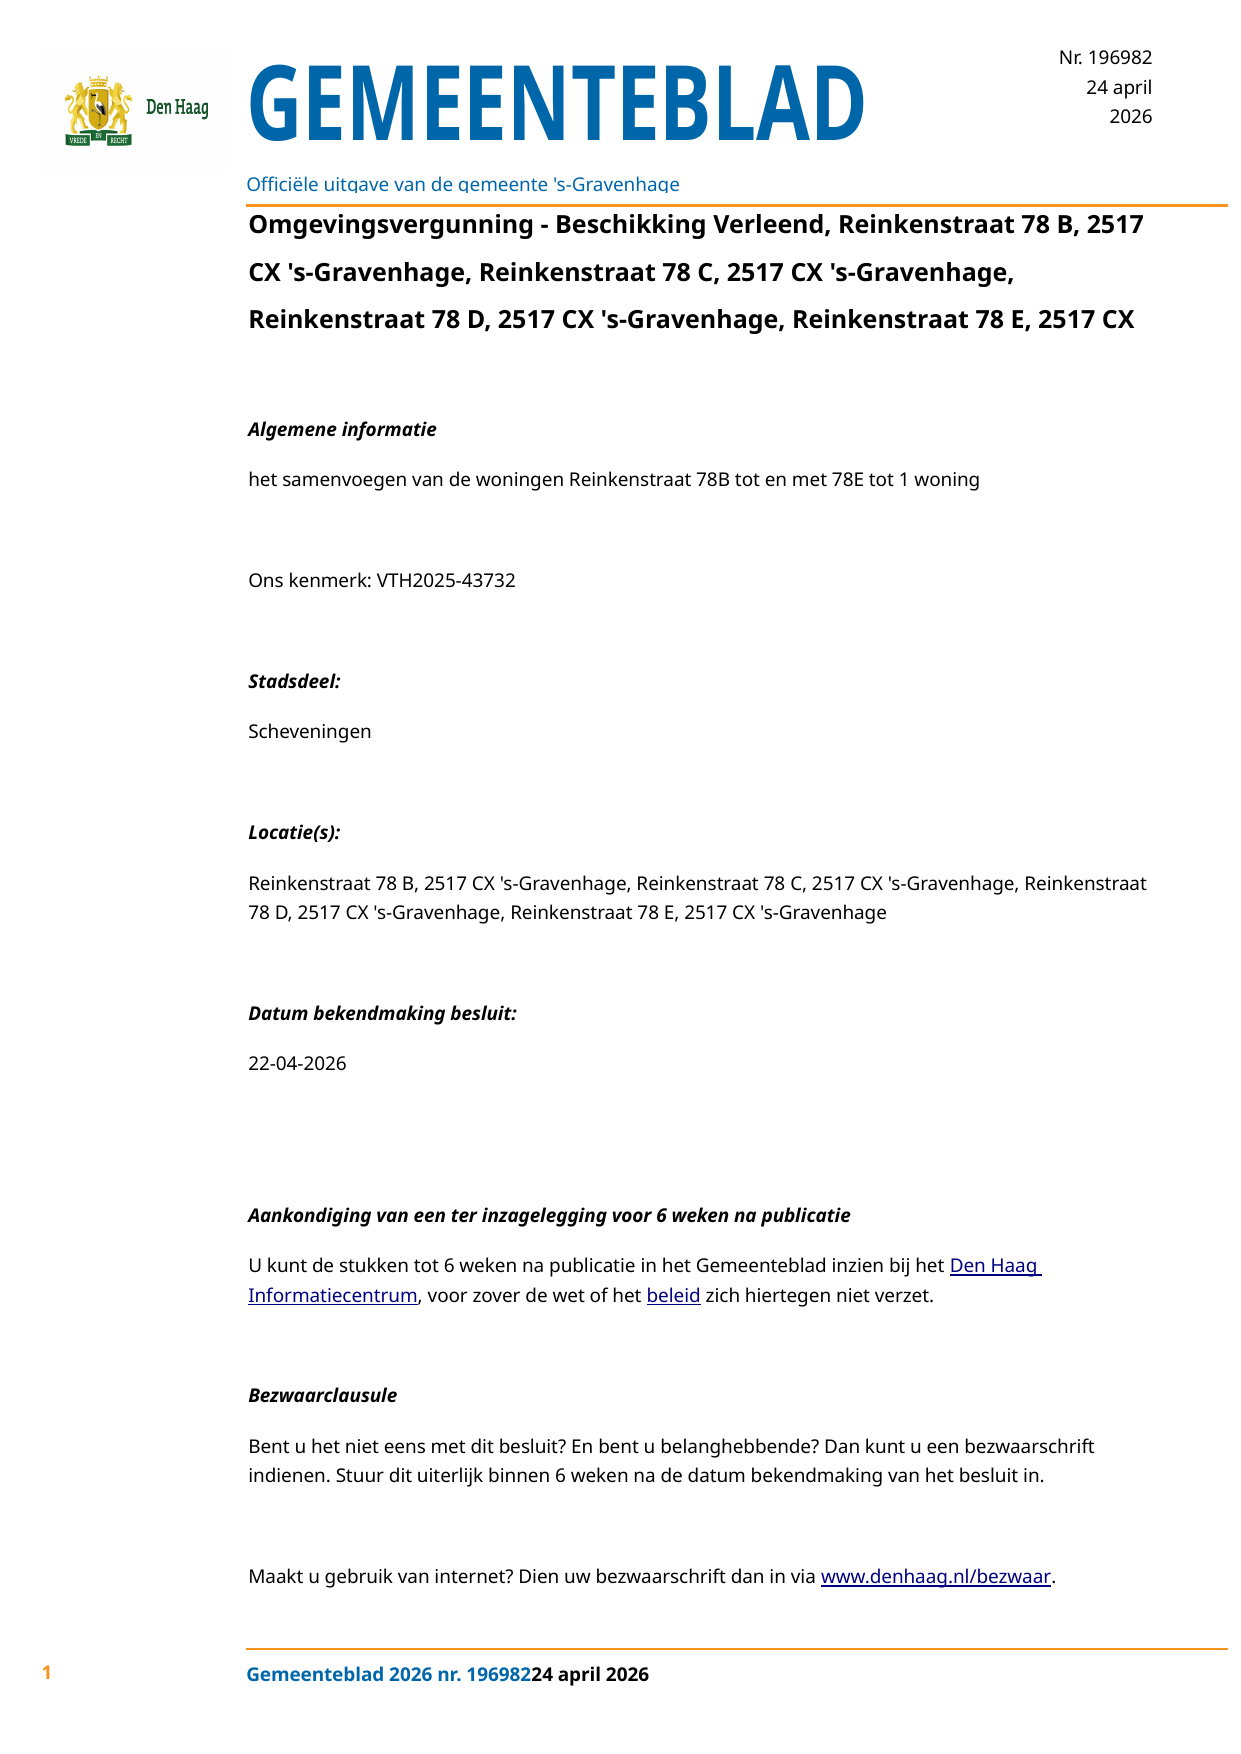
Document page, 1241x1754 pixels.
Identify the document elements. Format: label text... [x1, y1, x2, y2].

text Maakt u gebruik van internet? Dien uw bezwaarschrift dan in via www.denhaag.nl/bezwaar. [248, 1563, 1152, 1589]
text Ons kenmerk: VTH2025-43732 [248, 567, 1152, 593]
text Locatie(s): [248, 819, 1152, 845]
text Scheveningen [248, 718, 1152, 744]
text Reinkenstraat 78 B, 2517 CX 's-Gravenhage, Reinkenstraat 78 C, 2517 CX 's-Gravenhage, Reinkenstraat 78 D, 2517 CX 's-Gravenhage, Reinkenstraat 78 E, 2517 CX 's-Gravenhage [248, 870, 1152, 925]
text Bent u het niet eens met dit besluit? En bent u belanghebbende? Dan kunt u een bezwaarschrift indienen. Stuur dit uiterlijk binnen 6 weken na de datum bekendmaking van het besluit in. [248, 1433, 1152, 1488]
text U kunt de stukken tot 6 weken na publicatie in het Gemeenteblad inzien bij het Den Haag Informatiecentrum, voor zover de wet of het beleid zich hiertegen niet verzet. [248, 1252, 1152, 1307]
text Omgevingsvergunning - Beschikking Verleend, Reinkenstraat 78 B, 2517 CX 's-Gravenhage, Reinkenstraat 78 C, 2517 CX 's-Gravenhage, Reinkenstraat 78 D, 2517 CX 's-Gravenhage, Reinkenstraat 78 E, 2517 CX [248, 207, 1152, 336]
text 22-04-2026 [248, 1051, 1152, 1076]
text Algemene informatie [248, 416, 1152, 442]
text het samenvoegen van de woningen Reinkenstraat 78B tot en met 78E tot 1 woning [248, 466, 1152, 492]
text Stadsdeel: [248, 668, 1152, 694]
text Aankondiging van een ter inzagelegging voor 6 weken na publicatie [248, 1202, 1152, 1227]
text Bezwaarclausule [248, 1383, 1152, 1408]
text Datum bekendmaking besluit: [248, 1000, 1152, 1026]
picture [41, 47, 231, 172]
